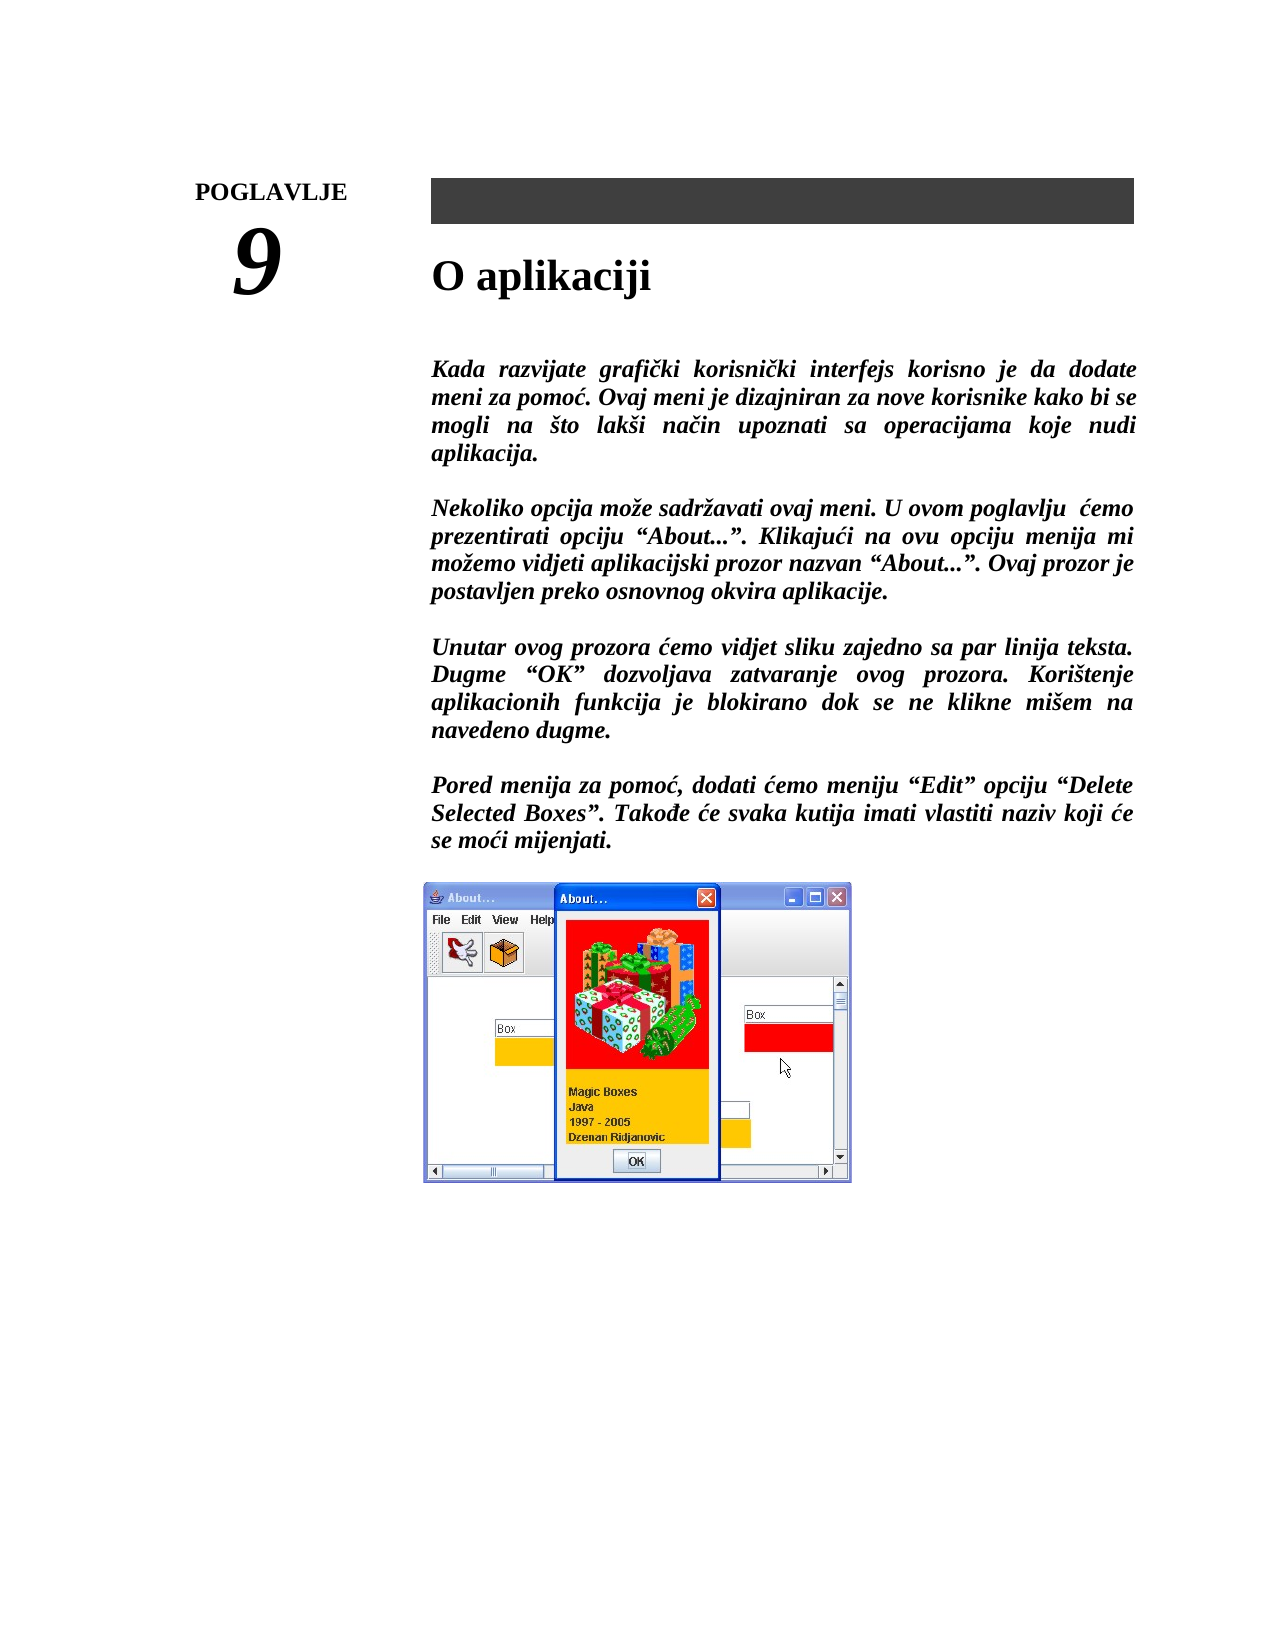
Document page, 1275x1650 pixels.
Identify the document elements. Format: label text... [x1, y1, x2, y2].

table_header [180, 771, 424, 854]
picture [423, 882, 852, 1183]
table_header [180, 633, 424, 743]
table_header Unutar ovog prozora ćemo vidjet sliku zajedno sa par linija teksta. Dugme “OK” dozvoljava zatvaranje ovog prozora. Korištenje aplikacionih funkcija je blokirano dok se ne klikne mišem na navedeno dugme. [424, 633, 1144, 743]
table_header O aplikaciji Kada razvijate grafički korisnički interfejs korisno je da dodate meni za pomoć. Ovaj meni je dizajniran za nove korisnike kako bi se mogli na što lakši način upoznati sa operacijama koje nudi aplikacija. [424, 178, 1147, 466]
table_header [188, 494, 424, 605]
table_header Pored menija za pomoć, dodati ćemo meniju “Edit” opciju “Delete Selected Boxes”. Takođe će svaka kutija imati vlastiti naziv koji će se moći mijenjati. [424, 771, 1144, 854]
table_header POGLAVLJE 9 [188, 178, 424, 466]
table_header Nekoliko opcija može sadržavati ovaj meni. U ovom poglavlju ćemo prezentirati opciju “About...”. Klikajući na ovu opciju menija mi možemo vidjeti aplikacijski prozor nazvan “About...”. Ovaj prozor je postavljen preko osnovnog okvira aplikacije. [424, 494, 1145, 605]
